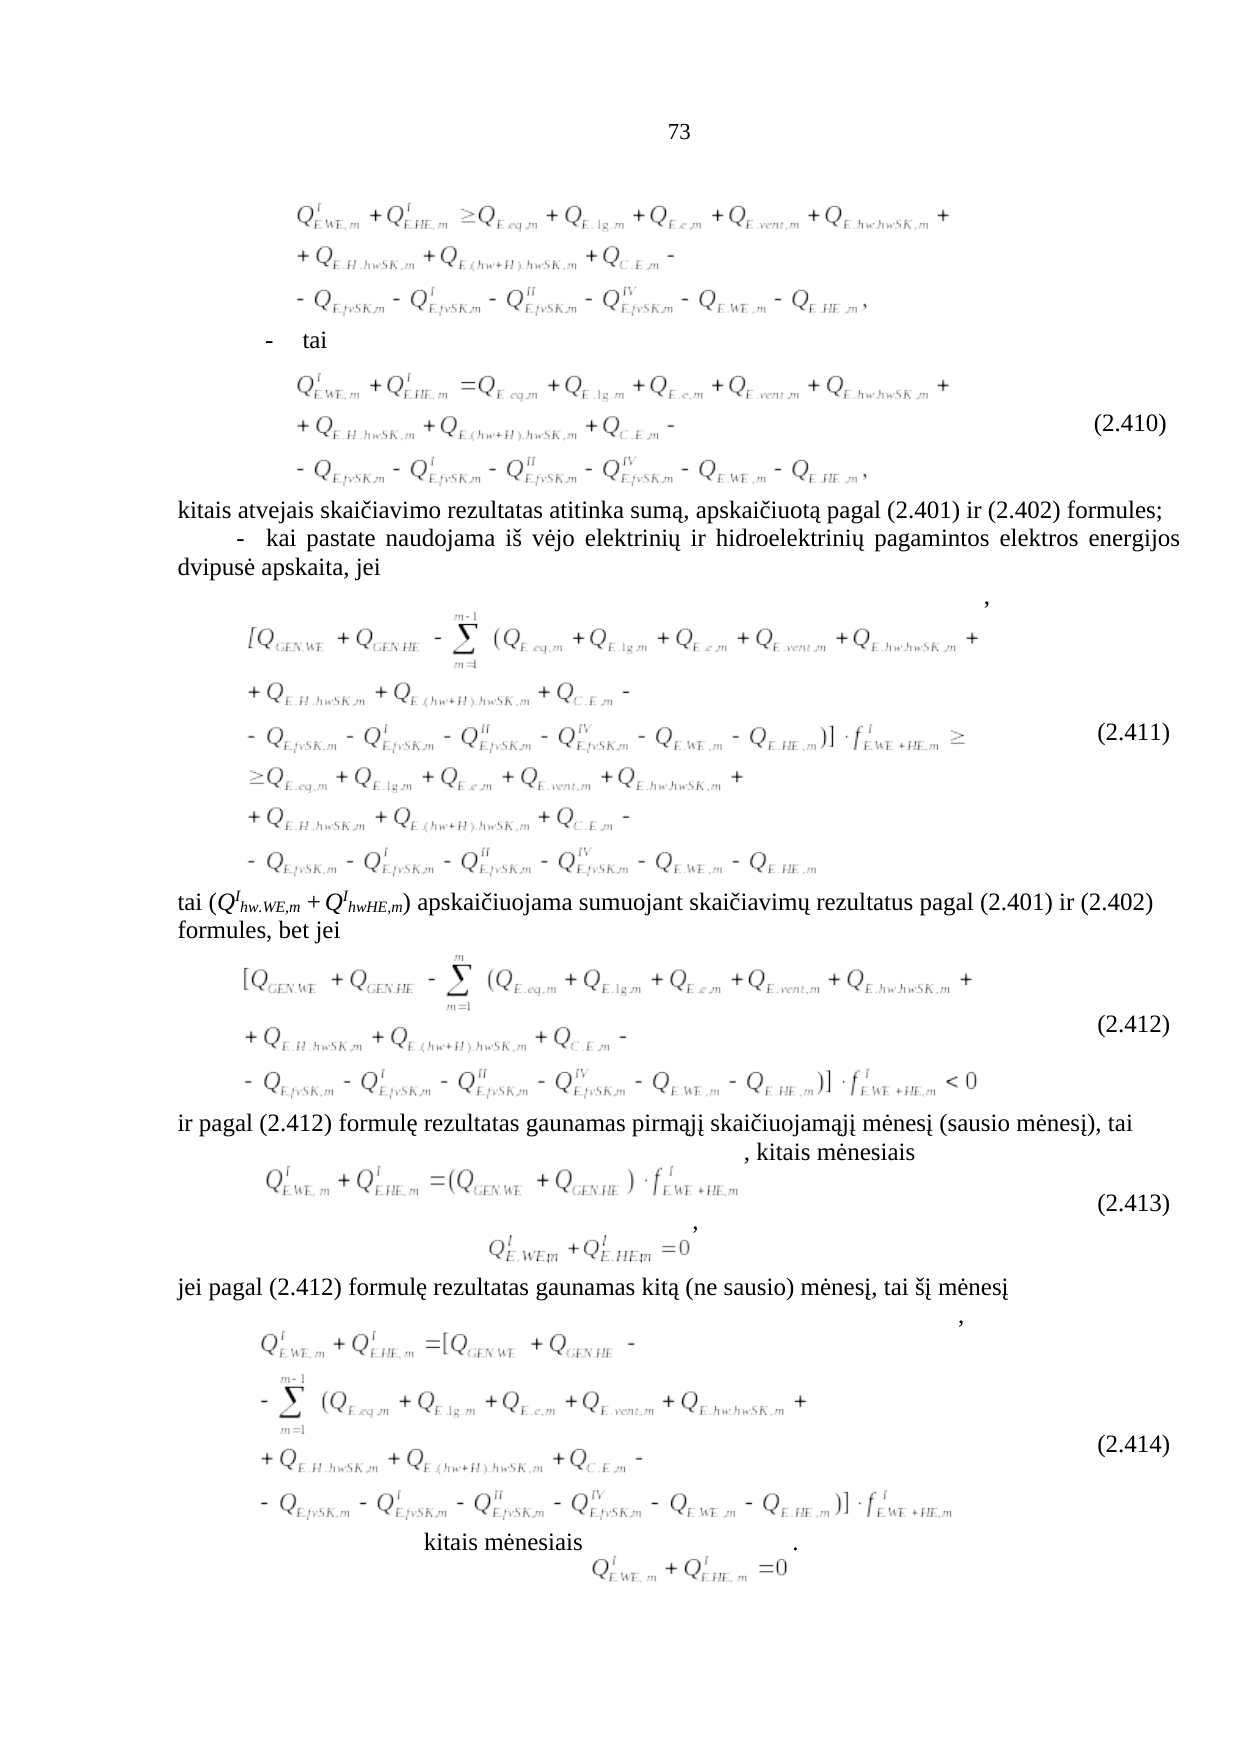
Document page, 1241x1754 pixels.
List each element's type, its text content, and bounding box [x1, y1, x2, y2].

table_header (2.410) [1067, 354, 1178, 495]
text ir pagal (2.412) formulę rezultatas gaunamas pirmąjį skaičiuojamąjį mėnesį (sausio mėnesį), tai [177, 1108, 1181, 1137]
table_header (2.413) [1007, 1137, 1181, 1272]
text tai (QIhw.WE,m + QIhwHE,m) apskaičiuojama sumuojant skaičiavimų rezultatus pagal (2.401) ir (2.402) formules, bet jei [177, 887, 1181, 944]
text - tai [265, 325, 1181, 353]
table_header (2.412) [1045, 944, 1181, 1108]
table_header [181, 354, 1067, 495]
text jei pagal (2.412) formulę rezultatas gaunamas kitą (ne sausio) mėnesį, tai šį mėnesį [177, 1272, 1181, 1300]
text - kai pastate naudojama iš vėjo elektrinių ir hidroelektrinių pagamintos elektros energijos dvipusė apskaita, jei [177, 523, 1181, 581]
table_header [1067, 196, 1178, 325]
table_header , [177, 581, 1057, 887]
table_header (2.411) [1057, 581, 1181, 887]
text kitais atvejais skaičiavimo rezultatas atitinka sumą, apskaičiuotą pagal (2.401) ir (2.402) formules; [177, 495, 1181, 523]
table_header [181, 196, 1067, 325]
table_header (2.414) [1045, 1300, 1181, 1592]
table_header [177, 944, 1044, 1108]
table_header , kitais mėnesiais , [177, 1137, 1007, 1272]
table_header , kitais mėnesiais . [177, 1300, 1044, 1592]
